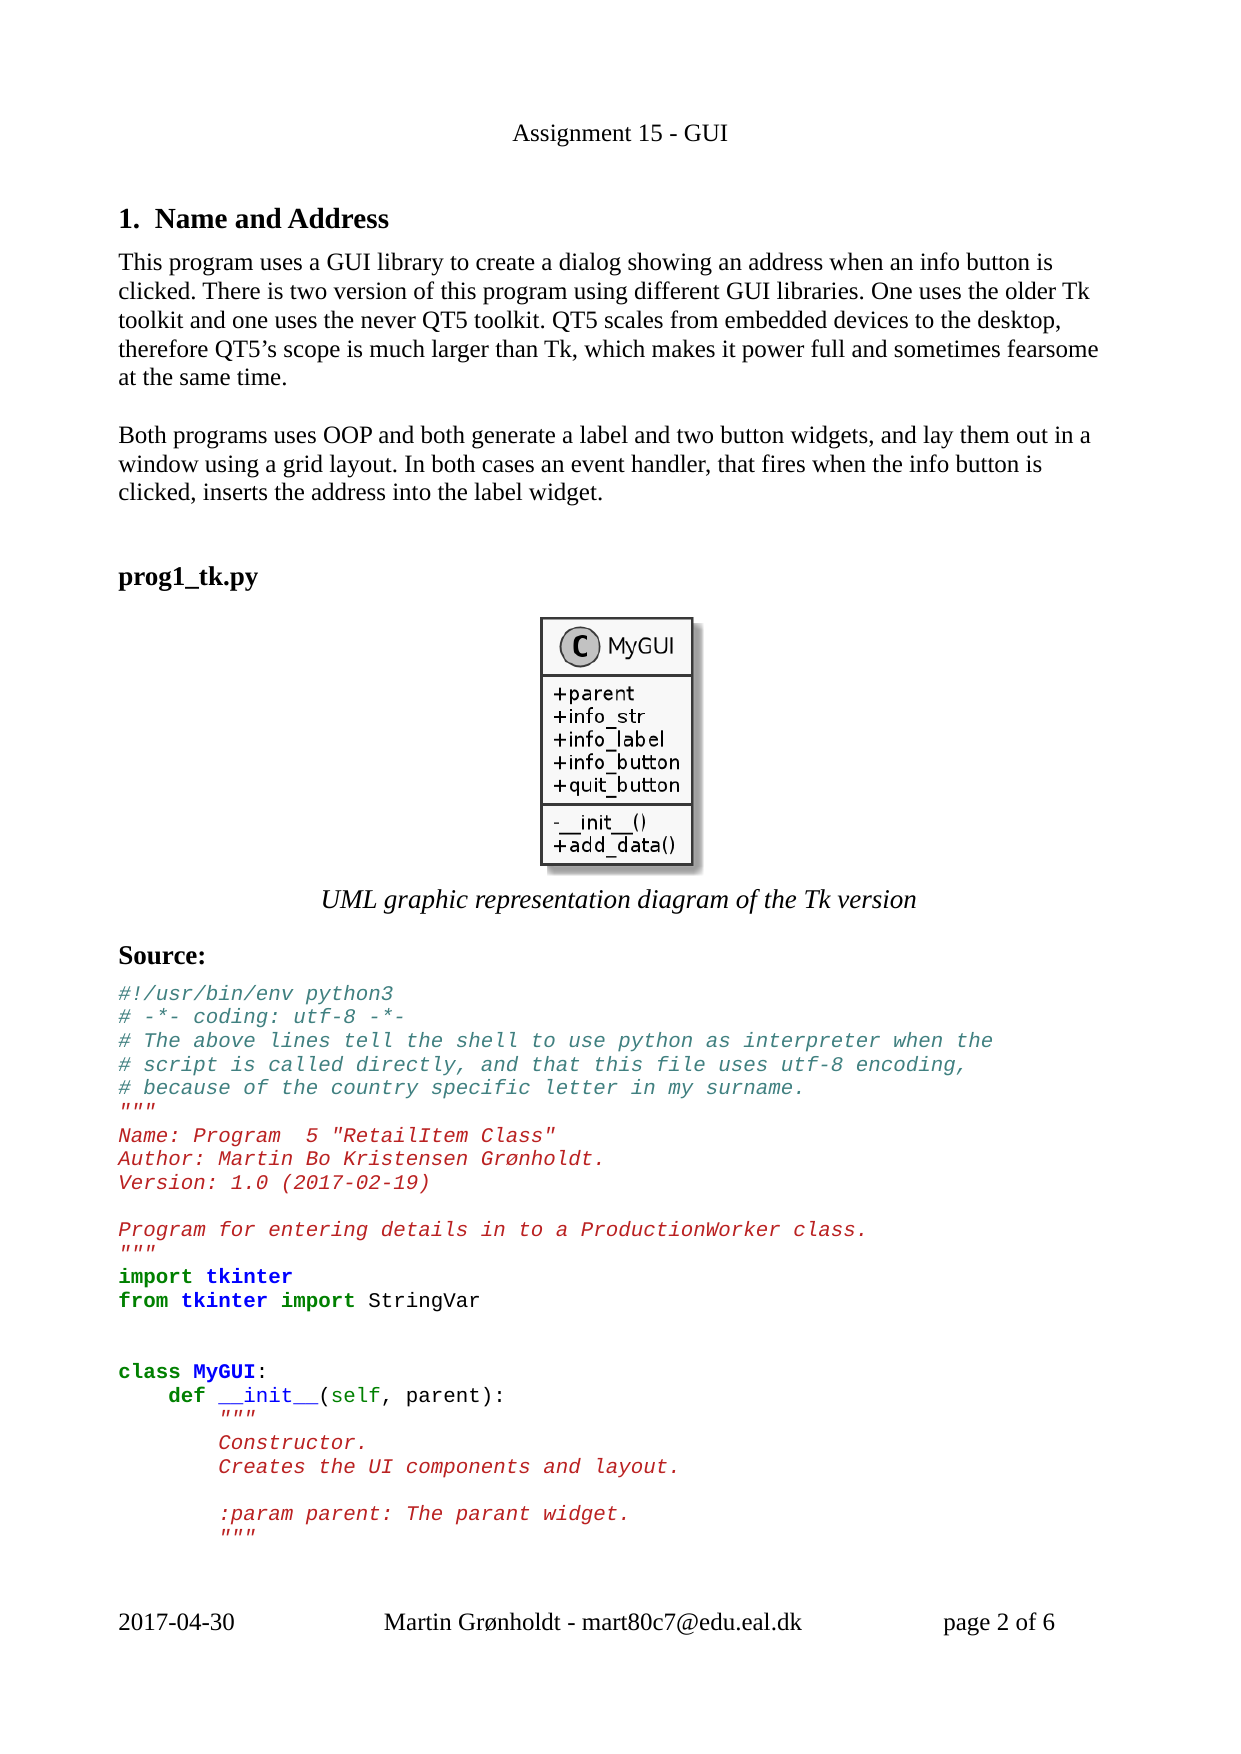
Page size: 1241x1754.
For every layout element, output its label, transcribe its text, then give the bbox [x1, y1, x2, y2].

text # -*- coding: utf-8 -*- [118, 1006, 1122, 1030]
text """ [118, 1101, 1122, 1125]
subtitle prog1_tk.py [118, 560, 1122, 591]
subtitle Source: [118, 939, 1122, 970]
text class MyGUI: [118, 1361, 1122, 1385]
text #!/usr/bin/env python3 [118, 983, 1122, 1006]
text # because of the country specific letter in my surname. [118, 1077, 1122, 1101]
text :param parent: The parant widget. [118, 1503, 1122, 1527]
text Both programs uses OOP and both generate a label and two button widgets, and lay them out in a window using a grid layout. In both cases an event handler, that fires when the info button is clicked, inserts the address into the label widget. [118, 420, 1122, 506]
subtitle UML graphic representation diagram of the Tk version [118, 883, 1122, 914]
text from tkinter import StringVar [118, 1290, 1122, 1314]
text def __init__(self, parent): [118, 1385, 1122, 1408]
text Version: 1.0 (2017-02-19) [118, 1172, 1122, 1196]
text """ [118, 1527, 1122, 1550]
subtitle 1. Name and Address [118, 201, 1122, 235]
text """ [118, 1243, 1122, 1267]
text """ [118, 1408, 1122, 1432]
text Constructor. [118, 1432, 1122, 1456]
text Name: Program 5 "RetailItem Class" [118, 1125, 1122, 1148]
picture [530, 603, 711, 883]
text Creates the UI components and layout. [118, 1456, 1122, 1479]
text This program uses a GUI library to create a dialog showing an address when an info button is clicked. There is two version of this program using different GUI libraries. One uses the older Tk toolkit and one uses the never QT5 toolkit. QT5 scales from embedded devices to the desktop, therefore QT5’s scope is much larger than Tk, which makes it power full and sometimes fearsome at the same time. [118, 247, 1122, 391]
text import tkinter [118, 1267, 1122, 1290]
text Program for entering details in to a ProductionWorker class. [118, 1219, 1122, 1243]
text # The above lines tell the shell to use python as interpreter when the [118, 1030, 1122, 1054]
text # script is called directly, and that this file uses utf-8 encoding, [118, 1054, 1122, 1077]
text Author: Martin Bo Kristensen Grønholdt. [118, 1148, 1122, 1172]
